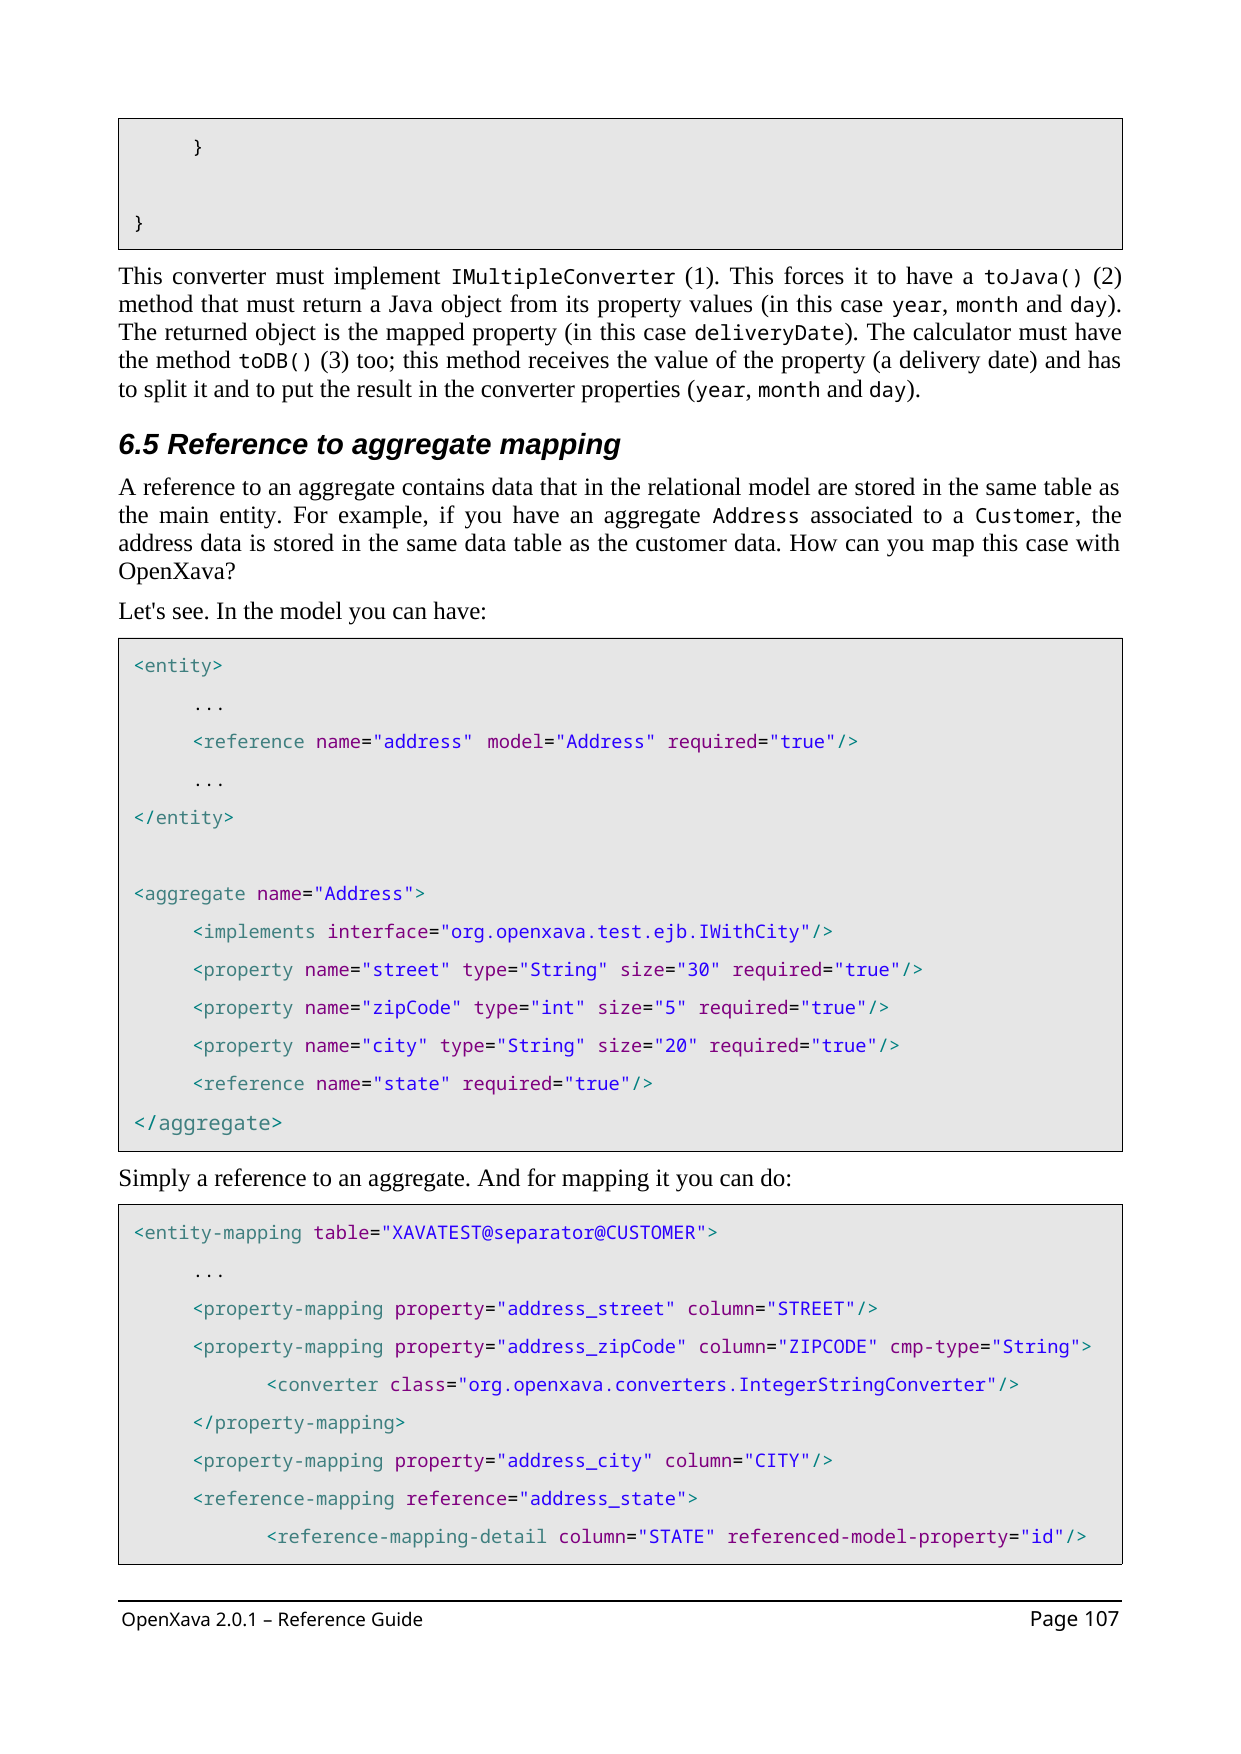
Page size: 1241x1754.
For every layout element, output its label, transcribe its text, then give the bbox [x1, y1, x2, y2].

text </aggregate> [119, 1094, 1122, 1151]
text <property name="zipCode" type="int" size="5" required="true"/> [119, 979, 1122, 1018]
text <reference-mapping-detail column="STATE" referenced-model-property="id"/> [119, 1508, 1122, 1564]
text This converter must implement IMultipleConverter (1). This forces it to have a toJava() (2) method that must return a Java object from its property values (in this case year, month and day). The returned object is the mapped property (in this case deliveryDate). The calculator must have the method toDB() (3) too; this method receives the value of the property (a delivery date) and has to split it and to put the result in the converter properties (year, month and day). [118, 262, 1122, 403]
text <converter class="org.openxava.converters.IntegerStringConverter"/> [119, 1356, 1122, 1394]
text <implements interface="org.openxava.test.ejb.IWithCity"/> [119, 903, 1122, 942]
text <reference name="state" required="true"/> [119, 1056, 1122, 1094]
text </entity> [119, 789, 1122, 827]
text <property name="city" type="String" size="20" required="true"/> [119, 1018, 1122, 1056]
text <property-mapping property="address_street" column="STREET"/> [119, 1280, 1122, 1318]
text Simply a reference to an aggregate. And for mapping it you can do: [118, 1164, 1122, 1192]
text Let's see. In the model you can have: [118, 597, 1122, 625]
text <entity-mapping table="XAVATEST@separator@CUSTOMER"> [119, 1205, 1122, 1242]
text <property-mapping property="address_zipCode" column="ZIPCODE" cmp-type="String"> [119, 1318, 1122, 1356]
subtitle Reference to aggregate mapping [118, 428, 1122, 461]
text } [119, 119, 1122, 156]
text ... [119, 751, 1122, 789]
text <reference-mapping reference="address_state"> [119, 1471, 1122, 1508]
text <property-mapping property="address_city" column="CITY"/> [119, 1432, 1122, 1471]
text <entity> [119, 639, 1122, 675]
text <reference name="address" model="Address" required="true"/> [119, 713, 1122, 751]
text A reference to an aggregate contains data that in the relational model are stored in the same table as the main entity. For example, if you have an aggregate Address associated to a Customer, the address data is stored in the same data table as the customer data. How can you map this case with OpenXava? [118, 473, 1122, 585]
text ... [119, 1242, 1122, 1280]
text } [119, 194, 1122, 249]
text <property name="street" type="String" size="30" required="true"/> [119, 942, 1122, 979]
text ... [119, 675, 1122, 713]
text </property-mapping> [119, 1394, 1122, 1432]
text <aggregate name="Address"> [119, 866, 1122, 903]
